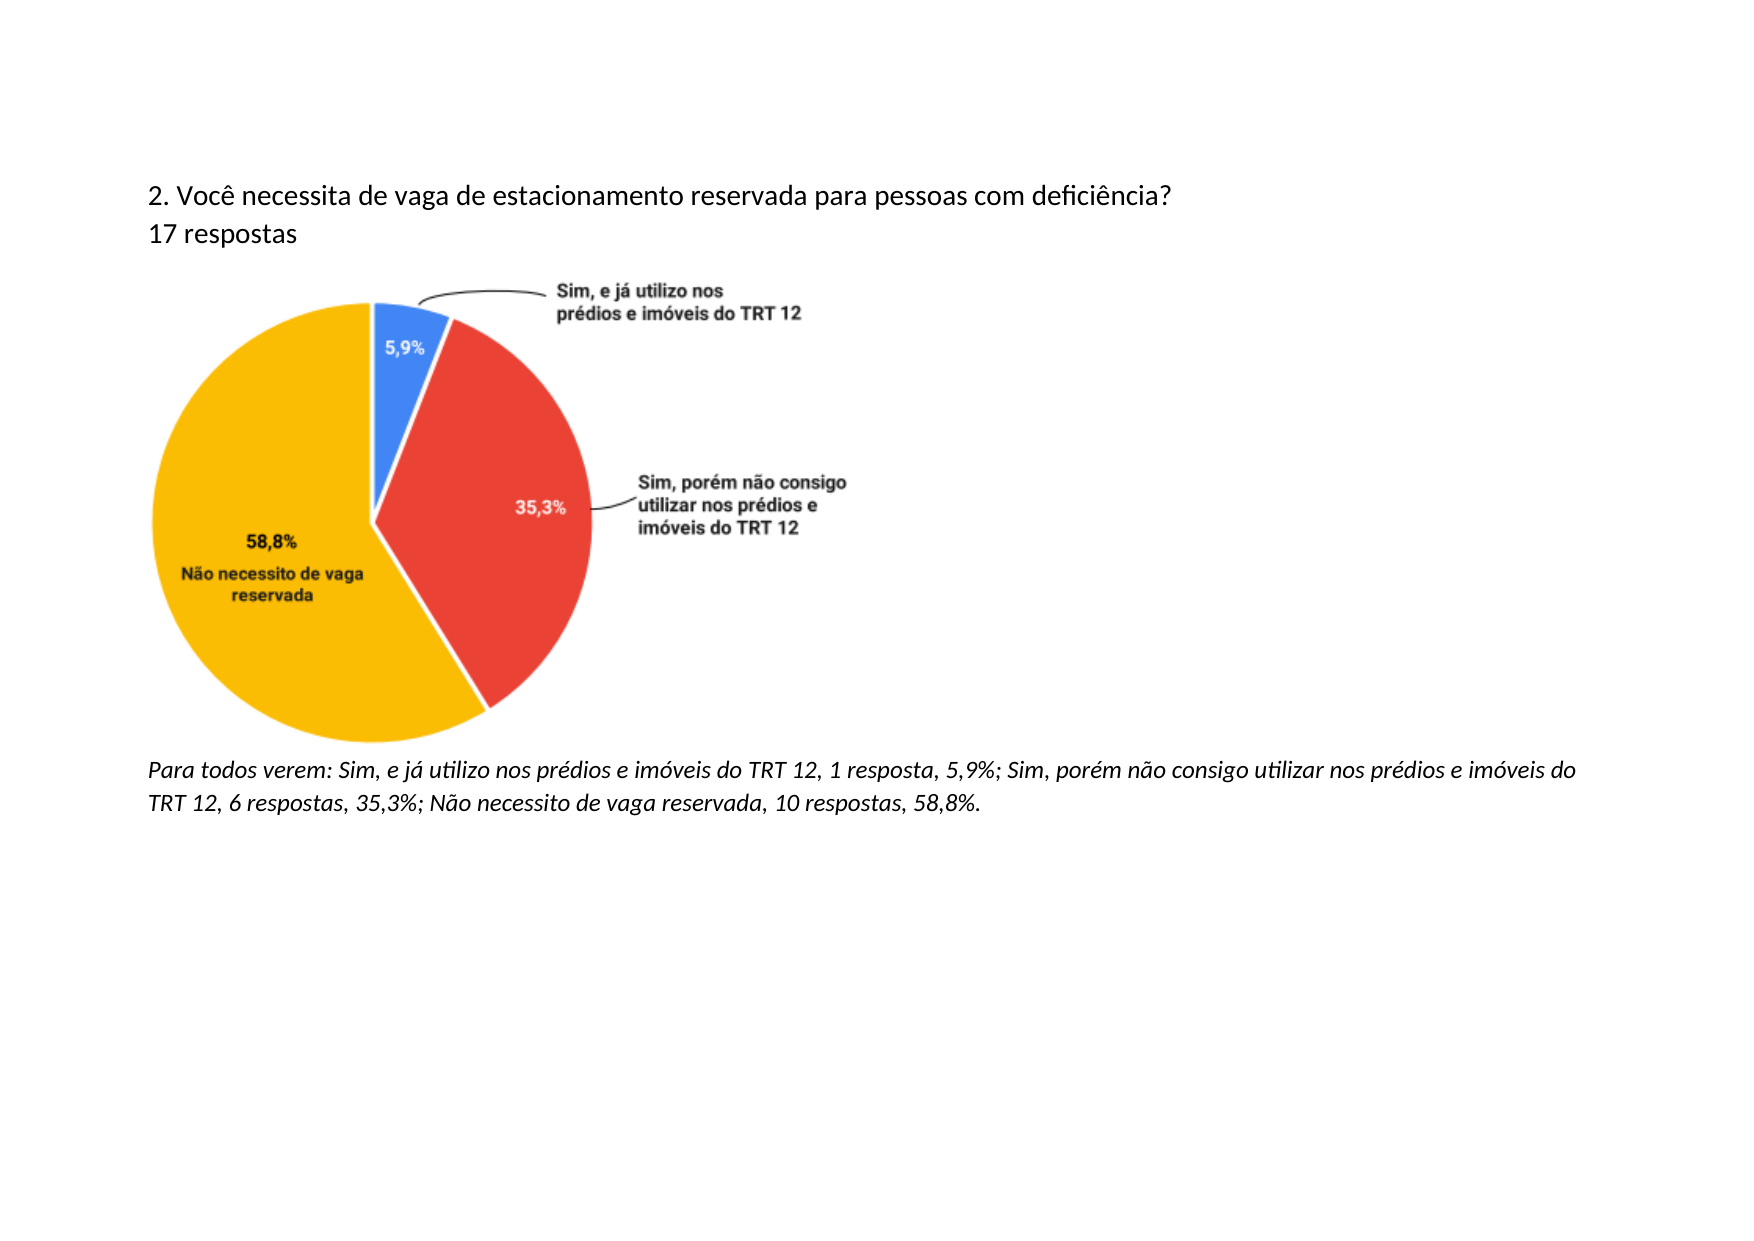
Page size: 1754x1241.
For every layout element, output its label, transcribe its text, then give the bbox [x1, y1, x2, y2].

text 17 respostas [148, 215, 1606, 251]
text 2. Você necessita de vaga de estacionamento reservada para pessoas com deficiência? [148, 177, 1606, 213]
text Para todos verem: Sim, e já utilizo nos prédios e imóveis do TRT 12, 1 resposta, 5,9%; Sim, porém não consigo utilizar nos prédios e imóveis do TRT 12, 6 respostas, 35,3%; Não necessito de vaga reservada, 10 respostas, 58,8%. [148, 754, 1606, 817]
